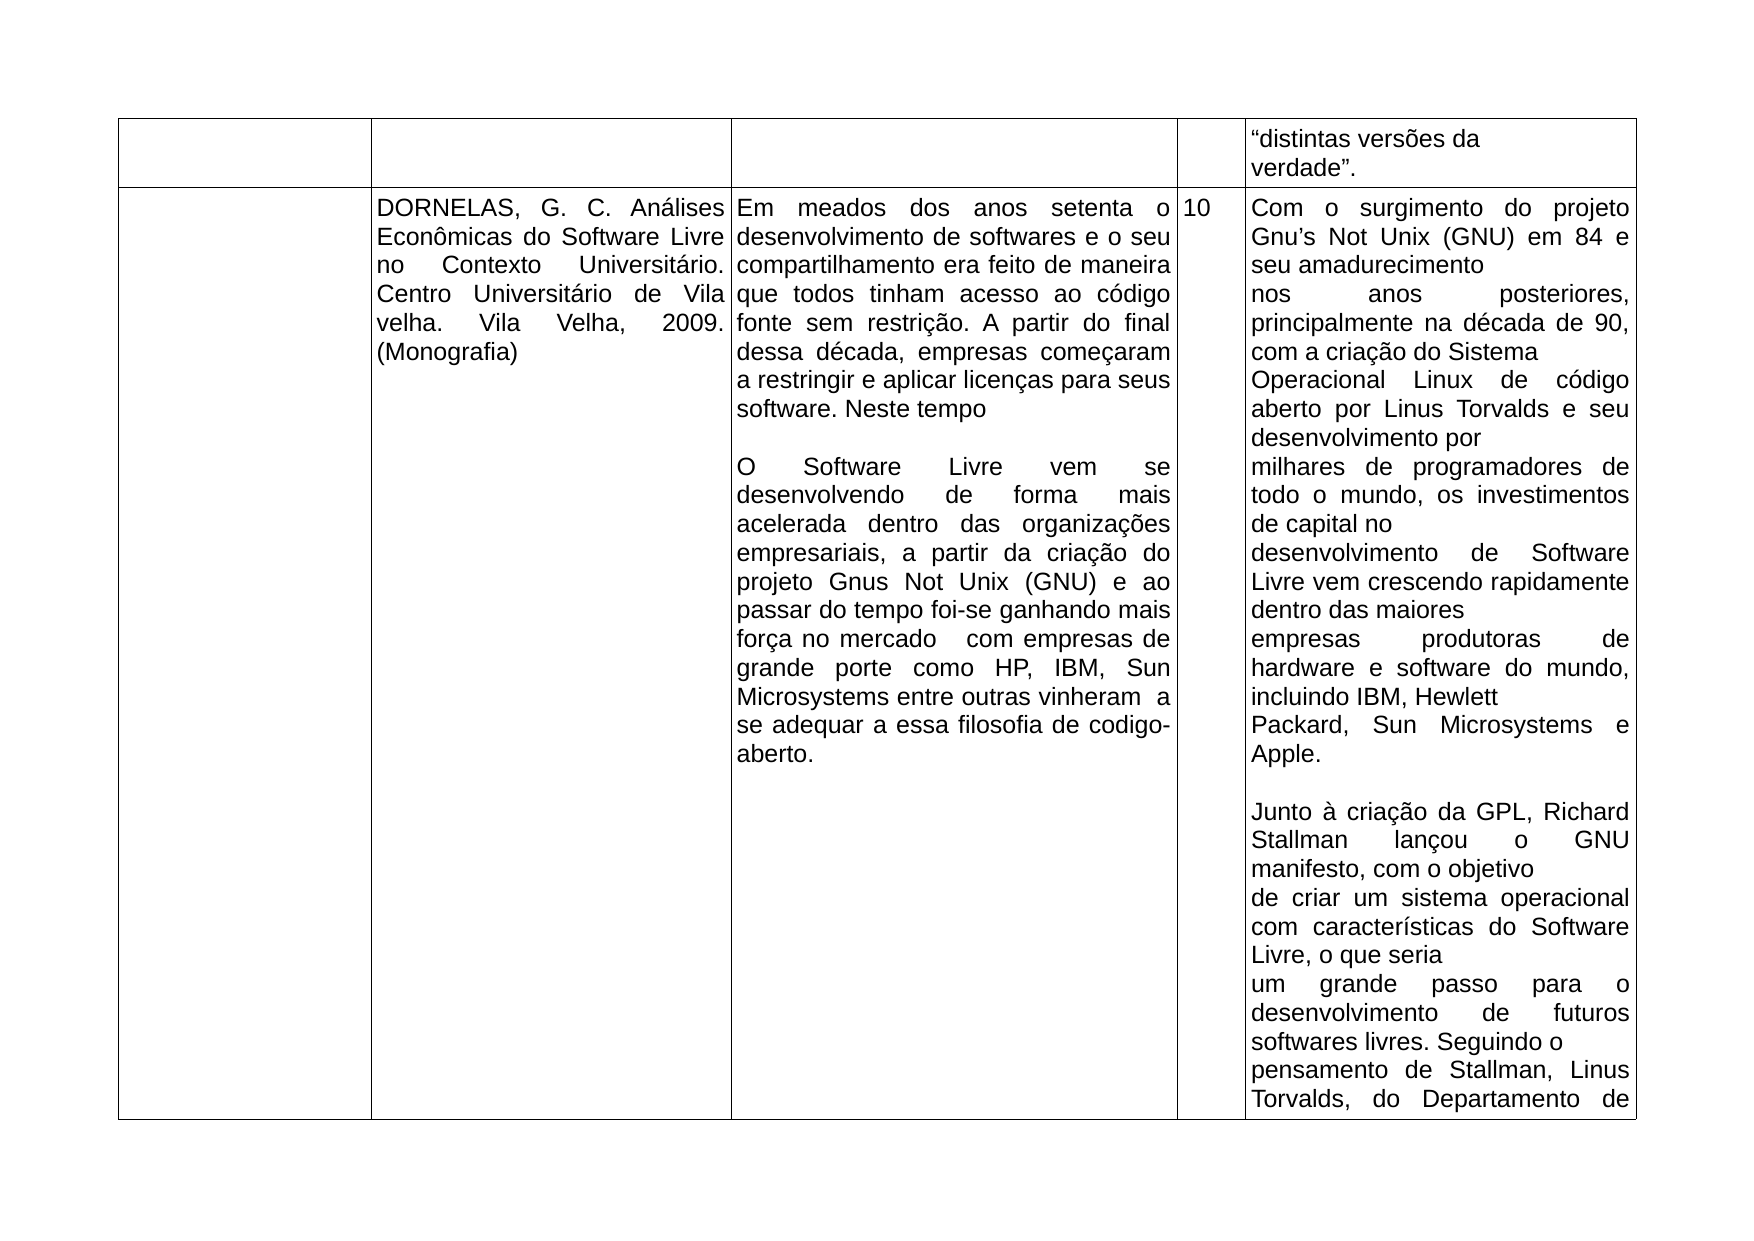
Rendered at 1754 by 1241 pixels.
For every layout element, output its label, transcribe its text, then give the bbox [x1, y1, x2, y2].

table_cell 10 [1178, 188, 1245, 1119]
table_cell [119, 119, 371, 187]
table_cell Com o surgimento do projeto Gnu’s Not Unix (GNU) em 84 e seu amadurecimento nos anos posteriores, principalmente na década de 90, com a criação do Sistema Operacional Linux de código aberto por Linus Torvalds e seu desenvolvimento por milhares de programadores de todo o mundo, os investimentos de capital no desenvolvimento de Software Livre vem crescendo rapidamente dentro das maiores empresas produtoras de hardware e software do mundo, incluindo IBM, Hewlett Packard, Sun Microsystems e Apple. Junto à criação da GPL, Richard Stallman lançou o GNU manifesto, com o objetivo de criar um sistema operacional com características do Software Livre, o que seria um grande passo para o desenvolvimento de futuros softwares livres. Seguindo o pensamento de Stallman, Linus Torvalds, do Departamento de [1246, 188, 1636, 1119]
table_cell [372, 119, 731, 187]
table_cell DORNELAS, G. C. Análises Econômicas do Software Livre no Contexto Universitário. Centro Universitário de Vila velha. Vila Velha, 2009. (Monografia) [372, 188, 731, 1119]
table_cell Em meados dos anos setenta o desenvolvimento de softwares e o seu compartilhamento era feito de maneira que todos tinham acesso ao código fonte sem restrição. A partir do final dessa década, empresas começaram a restringir e aplicar licenças para seus software. Neste tempo O Software Livre vem se desenvolvendo de forma mais acelerada dentro das organizações empresariais, a partir da criação do projeto Gnus Not Unix (GNU) e ao passar do tempo foi-se ganhando mais força no mercado com empresas de grande porte como HP, IBM, Sun Microsystems entre outras vinheram a se adequar a essa filosofia de codigo-aberto. [732, 188, 1177, 1119]
table_cell [119, 188, 371, 1119]
table_cell [732, 119, 1177, 187]
table_cell [1178, 119, 1245, 187]
table_cell “distintas versões da verdade”. [1246, 119, 1636, 187]
